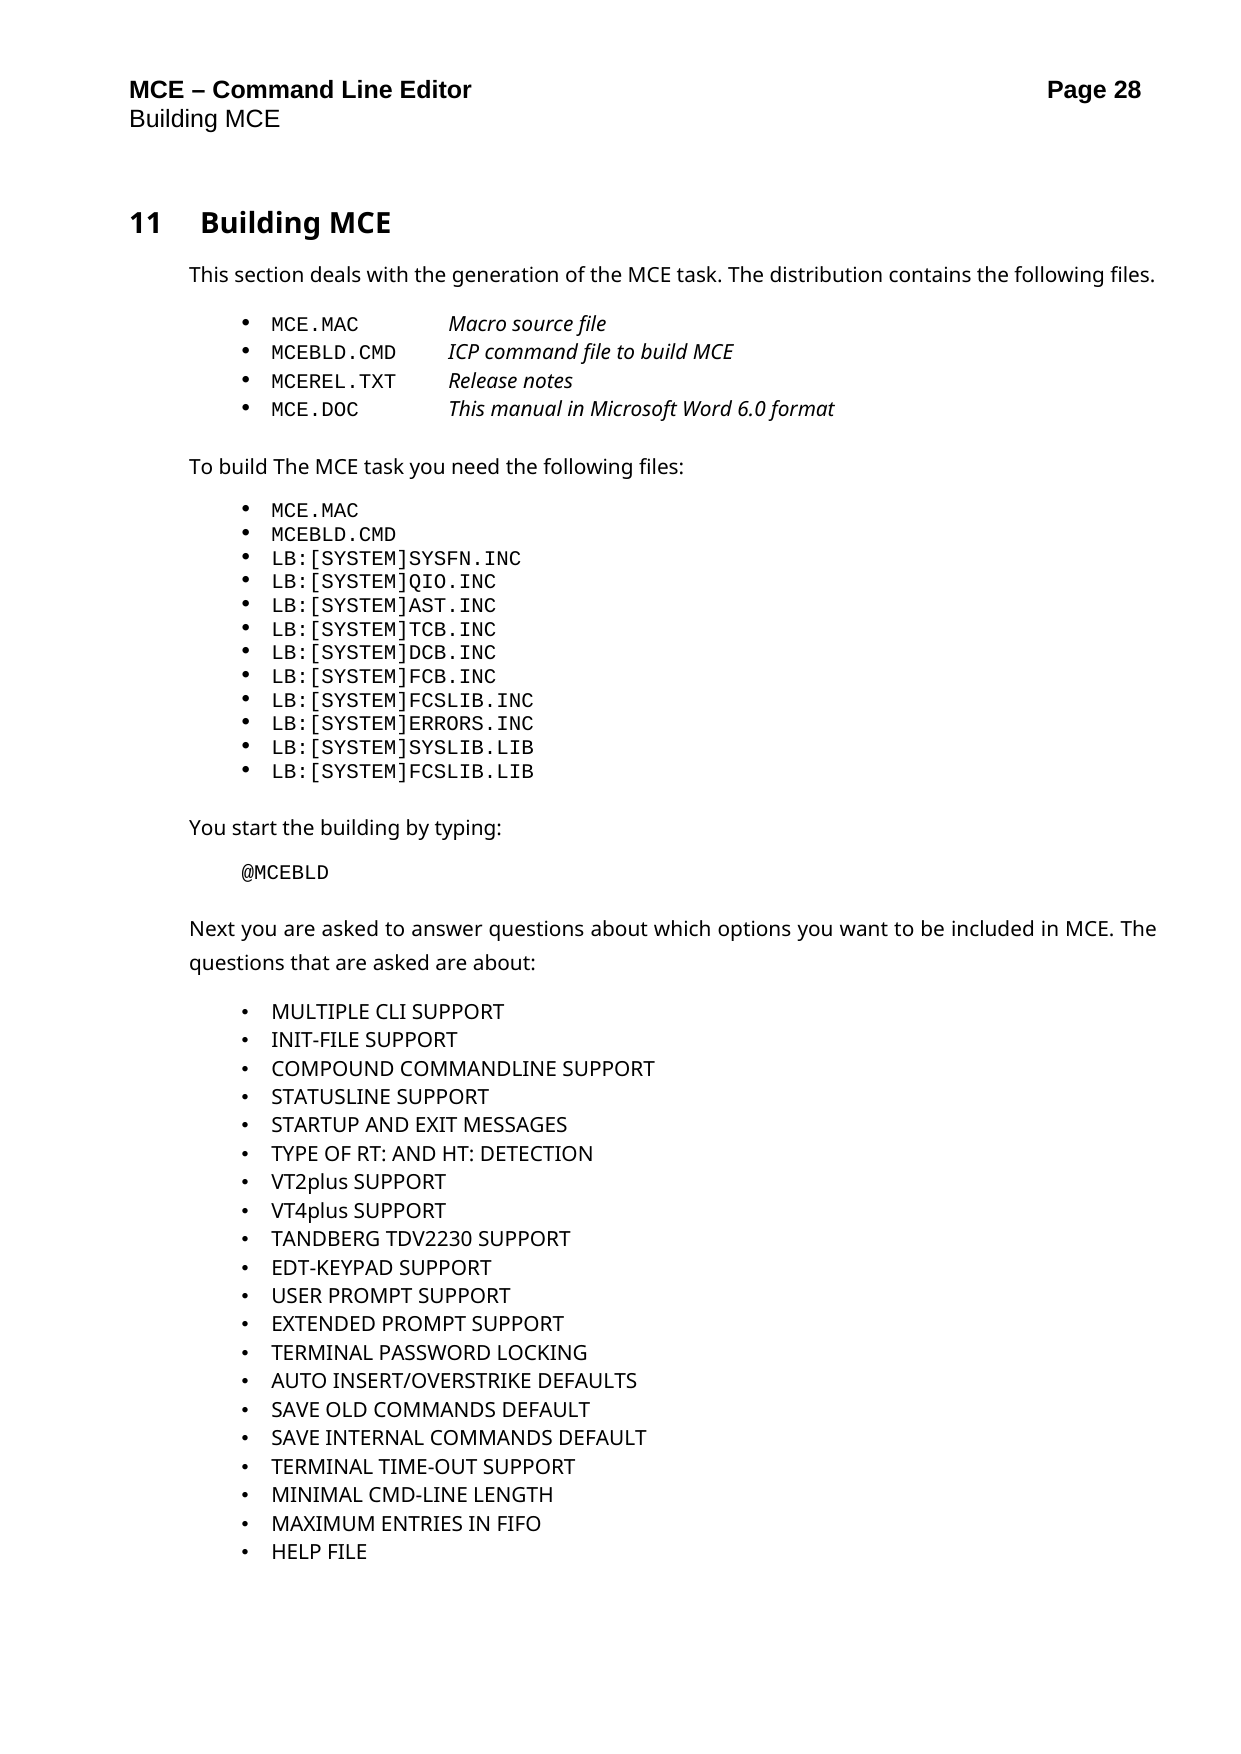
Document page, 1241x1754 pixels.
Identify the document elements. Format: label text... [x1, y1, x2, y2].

list MCE.MAC Macro source file [241, 309, 1159, 337]
list INIT-FILE SUPPORT [241, 1025, 1159, 1054]
list MCEREL.TXT Release notes [241, 366, 1159, 394]
list USER PROMPT SUPPORT [241, 1281, 1159, 1309]
list TERMINAL PASSWORD LOCKING [241, 1338, 1159, 1366]
list LB:[SYSTEM]QIO.INC [241, 571, 1159, 595]
text Next you are asked to answer questions about which options you want to be included in MCE. The questions that are asked are about: [189, 914, 1159, 977]
list MAXIMUM ENTRIES IN FIFO [241, 1509, 1159, 1537]
list MCEBLD.CMD ICP command file to build MCE [241, 337, 1159, 366]
list LB:[SYSTEM]FCSLIB.INC [241, 690, 1159, 713]
subtitle Building MCE [129, 203, 1159, 242]
list EDT-KEYPAD SUPPORT [241, 1253, 1159, 1281]
list MULTIPLE CLI SUPPORT [241, 997, 1159, 1025]
list EXTENDED PROMPT SUPPORT [241, 1309, 1159, 1338]
list LB:[SYSTEM]SYSLIB.LIB [241, 737, 1159, 761]
list LB:[SYSTEM]SYSFN.INC [241, 548, 1159, 571]
list LB:[SYSTEM]FCB.INC [241, 666, 1159, 690]
list STATUSLINE SUPPORT [241, 1082, 1159, 1111]
list SAVE OLD COMMANDS DEFAULT [241, 1395, 1159, 1423]
list LB:[SYSTEM]AST.INC [241, 595, 1159, 619]
text To build The MCE task you need the following files: [189, 452, 1159, 480]
list LB:[SYSTEM]DCB.INC [241, 642, 1159, 666]
text You start the building by typing: [189, 813, 1159, 841]
list MCE.MAC [241, 501, 1159, 524]
list VT4plus SUPPORT [241, 1196, 1159, 1224]
list MCE.DOC This manual in Microsoft Word 6.0 format [241, 394, 1159, 423]
list STARTUP AND EXIT MESSAGES [241, 1111, 1159, 1139]
list LB:[SYSTEM]FCSLIB.LIB [241, 761, 1159, 784]
list TANDBERG TDV2230 SUPPORT [241, 1224, 1159, 1253]
list SAVE INTERNAL COMMANDS DEFAULT [241, 1423, 1159, 1452]
list LB:[SYSTEM]ERRORS.INC [241, 713, 1159, 737]
list HELP FILE [241, 1537, 1159, 1566]
text @MCEBLD [241, 862, 1159, 885]
list AUTO INSERT/OVERSTRIKE DEFAULTS [241, 1366, 1159, 1395]
list VT2plus SUPPORT [241, 1167, 1159, 1196]
list MINIMAL CMD-LINE LENGTH [241, 1480, 1159, 1509]
list TERMINAL TIME-OUT SUPPORT [241, 1452, 1159, 1480]
list TYPE OF RT: AND HT: DETECTION [241, 1139, 1159, 1167]
list MCEBLD.CMD [241, 524, 1159, 548]
text This section deals with the generation of the MCE task. The distribution contains the following files. [189, 260, 1159, 289]
list LB:[SYSTEM]TCB.INC [241, 619, 1159, 642]
list COMPOUND COMMANDLINE SUPPORT [241, 1054, 1159, 1082]
